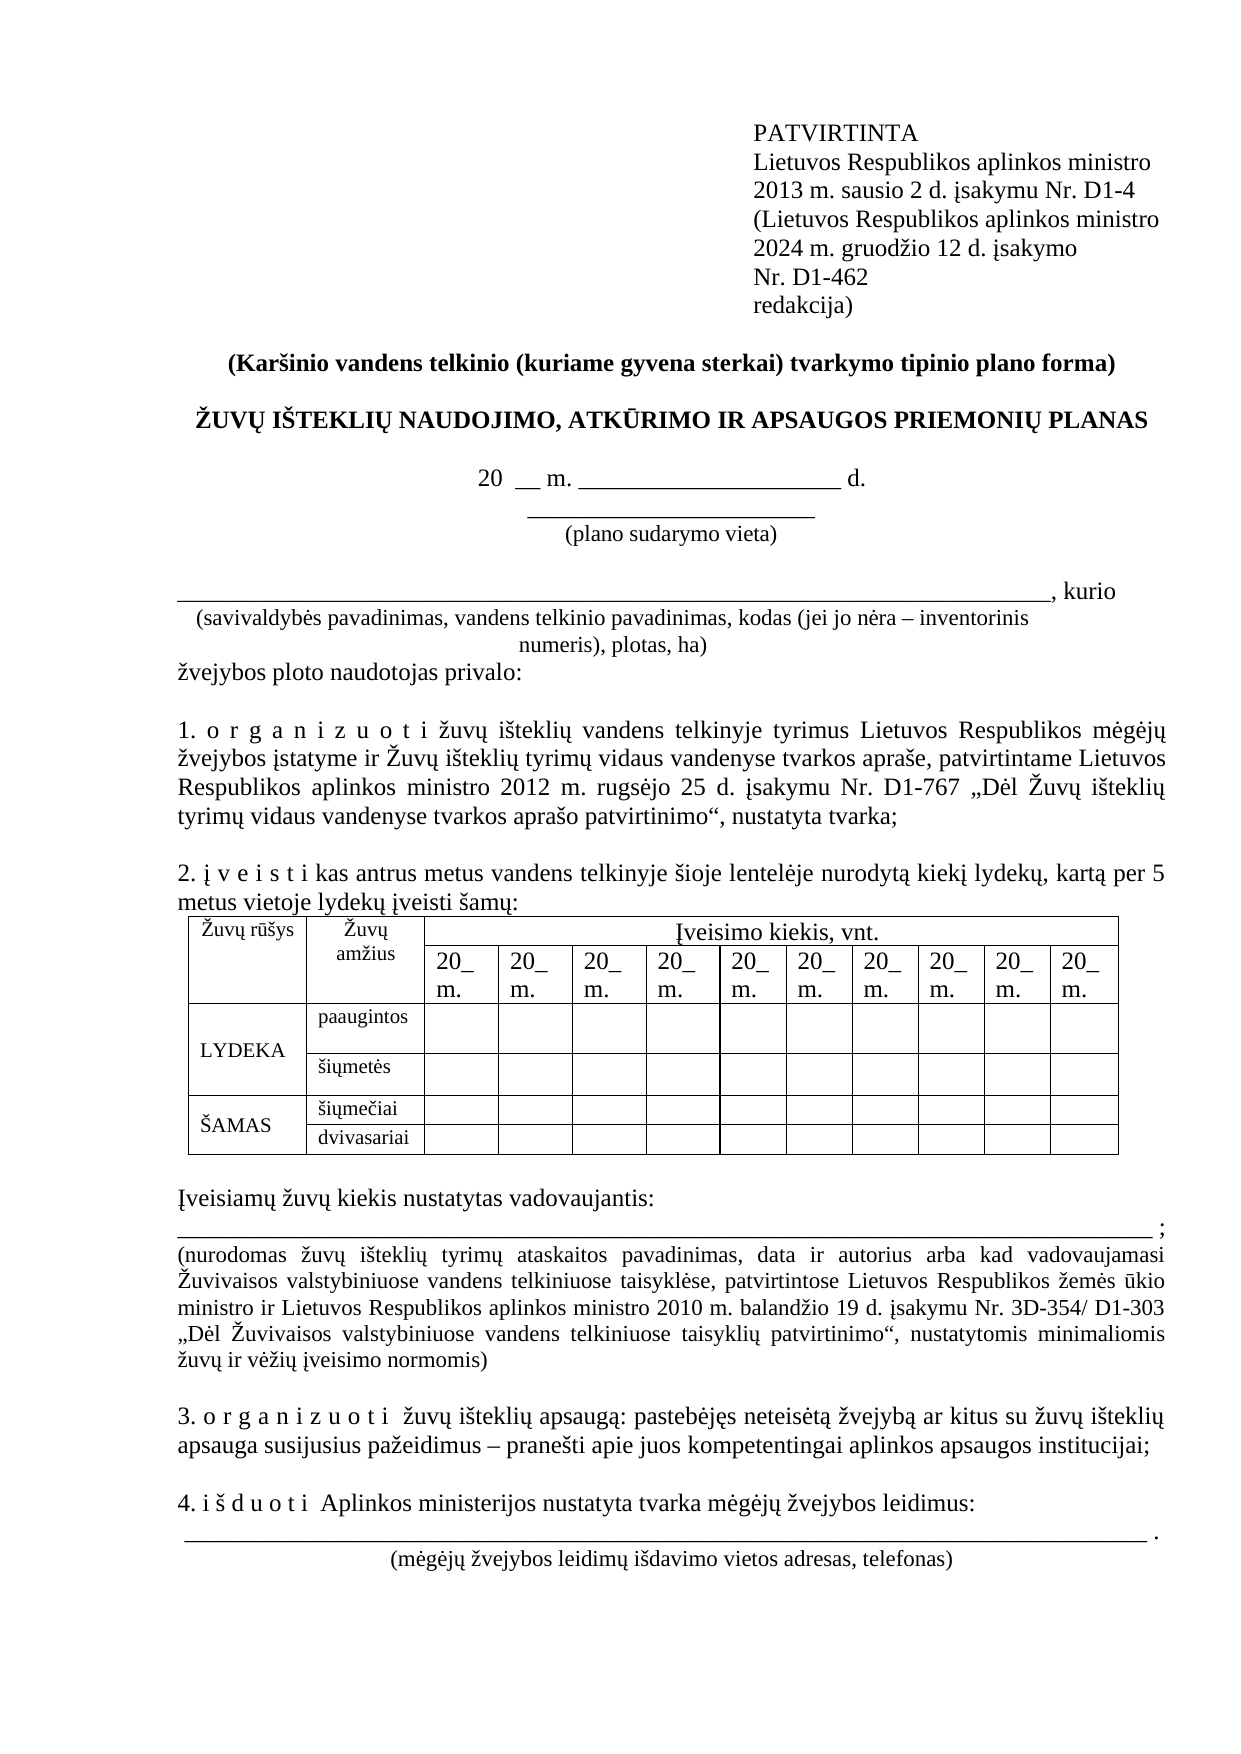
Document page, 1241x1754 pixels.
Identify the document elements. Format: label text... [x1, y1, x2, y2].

table_cell [787, 1054, 852, 1095]
table_cell [985, 1125, 1050, 1153]
table_cell [721, 1054, 786, 1095]
table_cell šiųmetės [307, 1054, 424, 1095]
table_cell paaugintos [307, 1004, 424, 1053]
table_cell [787, 1096, 852, 1124]
table_cell [425, 1054, 498, 1095]
table_cell [853, 1096, 918, 1124]
text _____________________________________________________________________________ . [177, 1516, 1166, 1545]
text (mėgėjų žvejybos leidimų išdavimo vietos adresas, telefonas) [177, 1545, 1166, 1571]
text (Karšinio vandens telkinio (kuriame gyvena sterkai) tvarkymo tipinio plano forma) [177, 348, 1166, 377]
table_cell [573, 1054, 646, 1095]
table_cell 20_ m. [721, 946, 786, 1003]
table_cell [1051, 1096, 1118, 1124]
text 4. i š d u o t i Aplinkos ministerijos nustatyta tvarka mėgėjų žvejybos leidimus: [177, 1488, 1166, 1516]
text 1. o r g a n i z u o t i žuvų išteklių vandens telkinyje tyrimus Lietuvos Respublikos mėgėjų žvejybos įstatyme ir Žuvų išteklių tyrimų vidaus vandenyse tvarkos apraše, patvirtintame Lietuvos Respublikos aplinkos ministro 2012 m. rugsėjo 25 d. įsakymu Nr. D1-767 „Dėl Žuvų išteklių tyrimų vidaus vandenyse tvarkos aprašo patvirtinimo“, nustatyta tvarka; [177, 715, 1166, 830]
text 20 __ m. _____________________ d. [177, 463, 1166, 492]
table_cell ŠAMAS [189, 1096, 306, 1153]
table_cell 20_ m. [985, 946, 1050, 1003]
table_cell LYDEKA [189, 1004, 306, 1095]
table_cell [647, 1004, 719, 1053]
table_cell [721, 1125, 786, 1153]
table_cell [647, 1125, 719, 1153]
table_cell 20_ m. [787, 946, 852, 1003]
table_cell 20_ m. [573, 946, 646, 1003]
text (savivaldybės pavadinimas, vandens telkinio pavadinimas, kodas (jei jo nėra – inventorinis numeris), plotas, ha) [177, 604, 1048, 657]
table_cell [647, 1054, 719, 1095]
table_header Žuvų rūšys [189, 917, 306, 1003]
table_cell 20_ m. [647, 946, 719, 1003]
table_cell 20_ m. [1051, 946, 1118, 1003]
table_cell [853, 1054, 918, 1095]
table_cell [425, 1004, 498, 1053]
table_cell [919, 1004, 984, 1053]
text žvejybos ploto naudotojas privalo: [177, 657, 1166, 686]
table_cell [721, 1004, 786, 1053]
table_cell [853, 1125, 918, 1153]
table_cell šiųmečiai [307, 1096, 424, 1124]
table_cell [787, 1125, 852, 1153]
text (nurodomas žuvų išteklių tyrimų ataskaitos pavadinimas, data ir autorius arba kad vadovaujamasi Žuvivaisos valstybiniuose vandens telkiniuose taisyklėse, patvirtintose Lietuvos Respublikos žemės ūkio ministro ir Lietuvos Respublikos aplinkos ministro 2010 m. balandžio 19 d. įsakymu Nr. 3D-354/ D1-303 „Dėl Žuvivaisos valstybiniuose vandens telkiniuose taisyklių patvirtinimo“, nustatytomis minimaliomis žuvų ir vėžių įveisimo normomis) [177, 1241, 1166, 1373]
text 3. o r g a n i z u o t i žuvų išteklių apsaugą: pastebėjęs neteisėtą žvejybą ar kitus su žuvų išteklių apsauga susijusius pažeidimus – pranešti apie juos kompetentingai aplinkos apsaugos institucijai; [177, 1401, 1166, 1459]
table_cell [985, 1054, 1050, 1095]
table_cell [985, 1004, 1050, 1053]
text ŽUVŲ IŠTEKLIŲ NAUDOJIMO, ATKŪRIMO IR APSAUGOS PRIeMONIŲ planas [177, 406, 1166, 434]
table_cell [499, 1054, 572, 1095]
text (Lietuvos Respublikos aplinkos ministro [753, 204, 1166, 233]
table_cell 20_ m. [425, 946, 498, 1003]
text 2024 m. gruodžio 12 d. įsakymo [753, 233, 1166, 262]
text 2013 m. sausio 2 d. įsakymu Nr. D1-4 [753, 176, 1166, 204]
table_cell 20_ m. [853, 946, 918, 1003]
table_cell [985, 1096, 1050, 1124]
table_cell dvivasariai [307, 1125, 424, 1153]
table_cell [853, 1004, 918, 1053]
text ______________________________________________________________________________ ; [177, 1212, 1166, 1241]
text , kurio [177, 576, 1166, 604]
table_cell [499, 1004, 572, 1053]
text 2. į v e i s t i kas antrus metus vandens telkinyje šioje lentelėje nurodytą kiekį lydekų, kartą per 5 metus vietoje lydekų įveisti šamų: [177, 858, 1166, 916]
table_cell [647, 1096, 719, 1124]
text PATVIRTINTA [753, 118, 1166, 147]
table_cell [919, 1125, 984, 1153]
text Nr. D1-462 [753, 262, 1166, 291]
table_cell [573, 1004, 646, 1053]
table_cell [787, 1004, 852, 1053]
text Lietuvos Respublikos aplinkos ministro [753, 147, 1166, 176]
table_cell [573, 1125, 646, 1153]
table_cell 20_ m. [499, 946, 572, 1003]
table_cell [499, 1096, 572, 1124]
table_cell [1051, 1054, 1118, 1095]
table_header Žuvų amžius [307, 917, 424, 1003]
table_cell [919, 1096, 984, 1124]
table_cell [1051, 1004, 1118, 1053]
text redakcija) [753, 291, 1166, 319]
table_cell [499, 1125, 572, 1153]
table_cell [425, 1096, 498, 1124]
text Įveisiamų žuvų kiekis nustatytas vadovaujantis: [177, 1183, 1166, 1212]
table_cell [425, 1125, 498, 1153]
table_cell [919, 1054, 984, 1095]
table_cell [1051, 1125, 1118, 1153]
table_header Įveisimo kiekis, vnt. [425, 917, 1118, 945]
table_cell [721, 1096, 786, 1124]
table_cell 20_ m. [919, 946, 984, 1003]
table_cell [573, 1096, 646, 1124]
